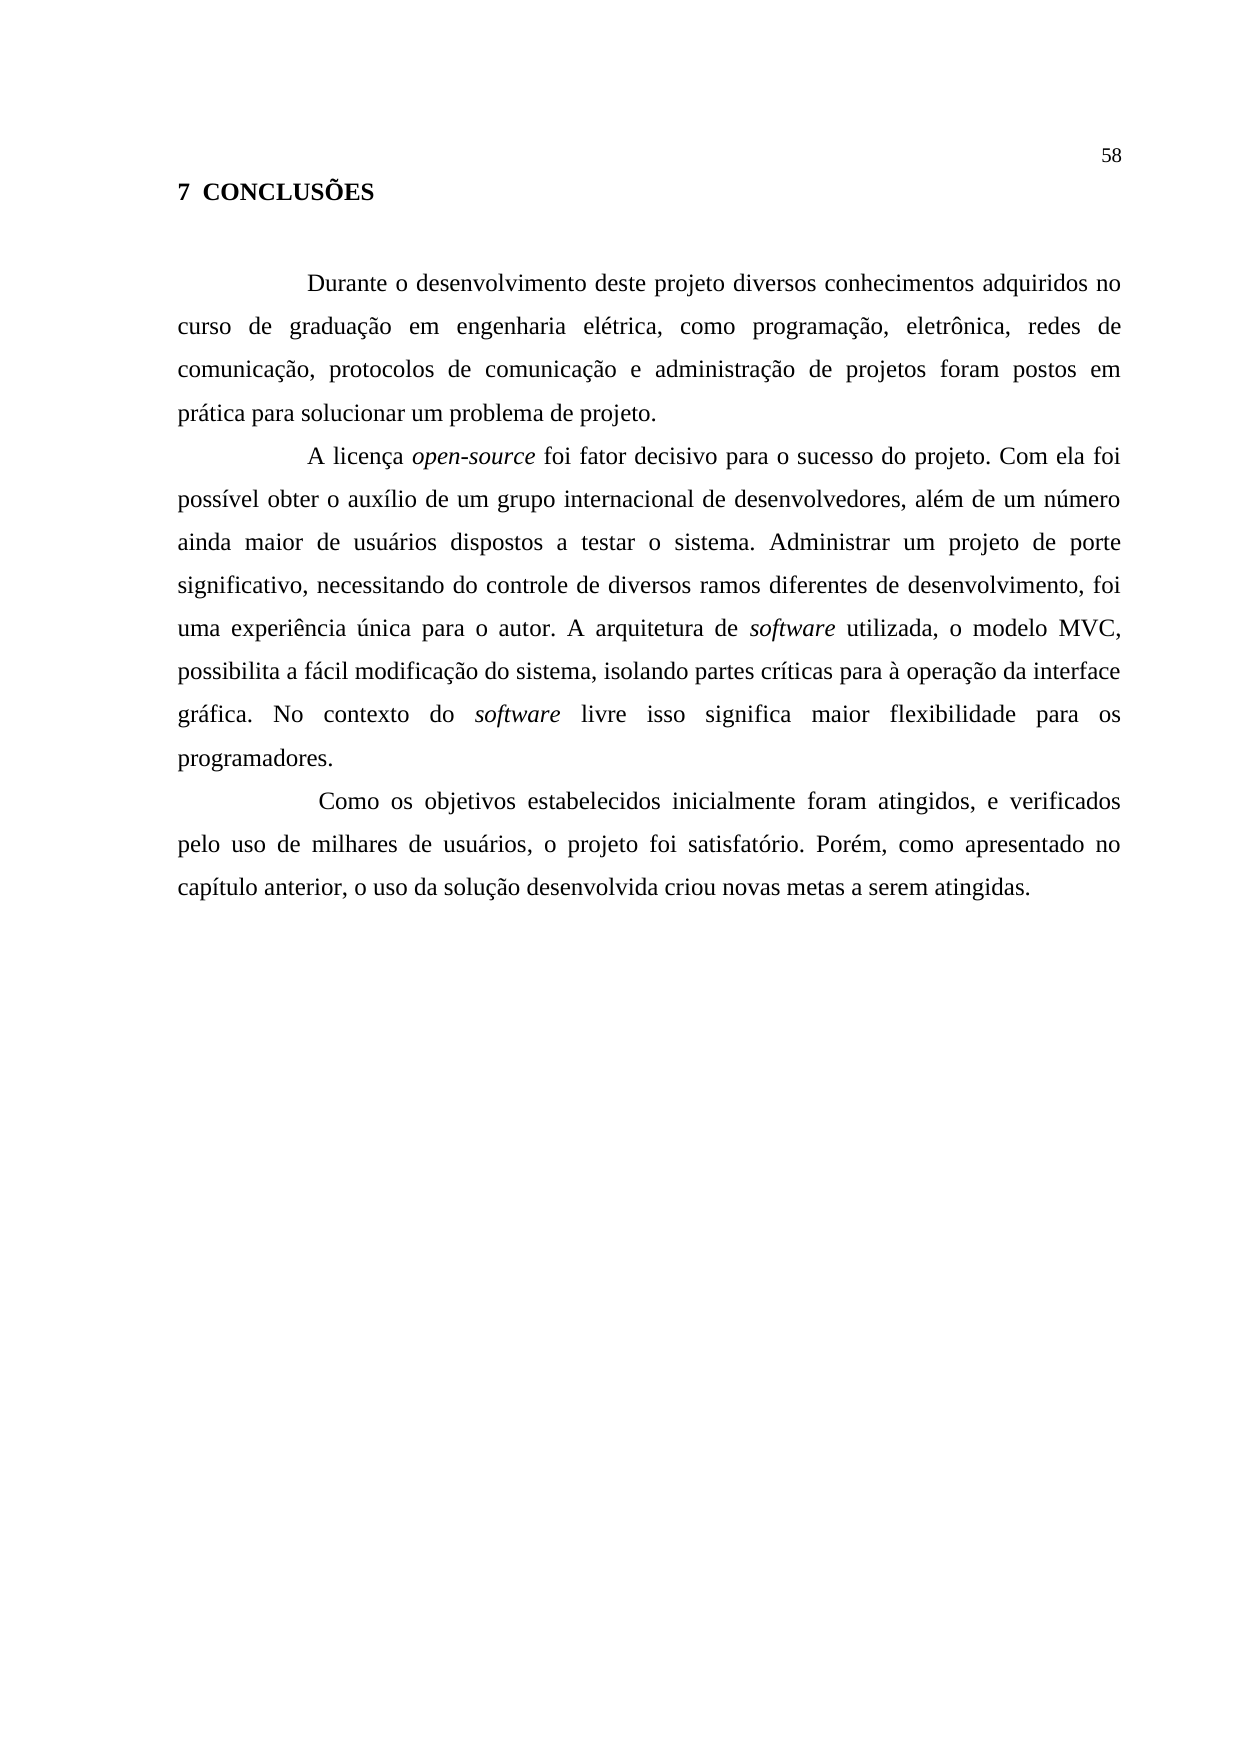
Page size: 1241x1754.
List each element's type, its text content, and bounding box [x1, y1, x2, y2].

text Como os objetivos estabelecidos inicialmente foram atingidos, e verificados pelo uso de milhares de usuários, o projeto foi satisfatório. Porém, como apresentado no capítulo anterior, o uso da solução desenvolvida criou novas metas a serem atingidas. [177, 786, 1122, 901]
text Durante o desenvolvimento deste projeto diversos conhecimentos adquiridos no curso de graduação em engenharia elétrica, como programação, eletrônica, redes de comunicação, protocolos de comunicação e administração de projetos foram postos em prática para solucionar um problema de projeto. [177, 268, 1122, 426]
text A licença open-source foi fator decisivo para o sucesso do projeto. Com ela foi possível obter o auxílio de um grupo internacional de desenvolvedores, além de um número ainda maior de usuários dispostos a testar o sistema. Administrar um projeto de porte significativo, necessitando do controle de diversos ramos diferentes de desenvolvimento, foi uma experiência única para o autor. A arquitetura de software utilizada, o modelo MVC, possibilita a fácil modificação do sistema, isolando partes críticas para à operação da interface gráfica. No contexto do software livre isso significa maior flexibilidade para os programadores. [177, 441, 1122, 771]
subtitle Conclusões [177, 177, 1122, 206]
